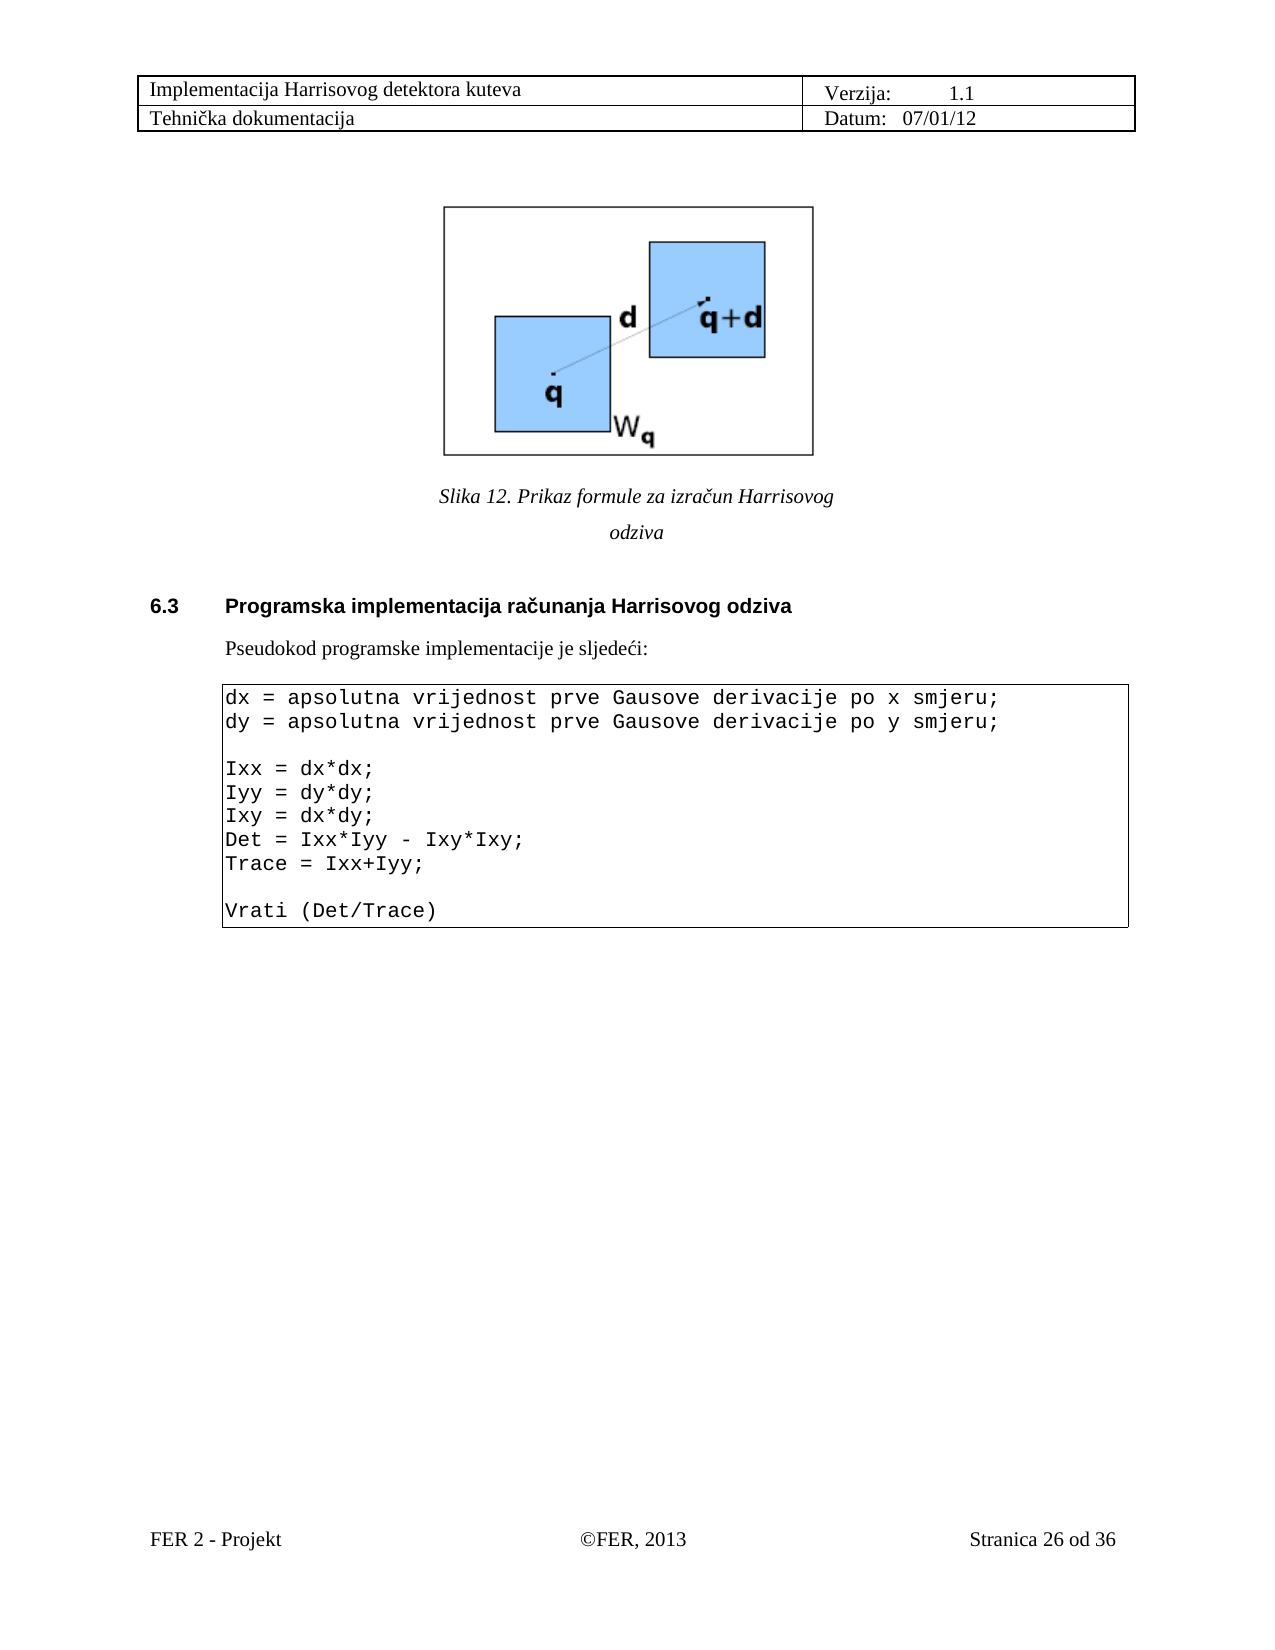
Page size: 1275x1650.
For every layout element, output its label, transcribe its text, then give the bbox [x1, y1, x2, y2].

text Ixy = dx*dy; [223, 802, 1128, 826]
text Iyy = dy*dy; [223, 779, 1128, 802]
text Vrati (Det/Trace) [223, 897, 1128, 927]
text Det = Ixx*Iyy - Ixy*Ixy; [223, 826, 1128, 849]
text Ixx = dx*dx; [223, 755, 1128, 779]
text Trace = Ixx+Iyy; [223, 849, 1128, 876]
subtitle Programska implementacija računanja Harrisovog odziva [150, 593, 1125, 617]
text Slika 12. Prikaz formule za izračun Harrisovog odziva [432, 472, 843, 544]
text dy = apsolutna vrijednost prve Gausove derivacije po y smjeru; [223, 708, 1128, 734]
picture [432, 192, 843, 472]
text Pseudokod programske implementacije je sljedeći: [225, 636, 1125, 659]
text dx = apsolutna vrijednost prve Gausove derivacije po x smjeru; [223, 685, 1128, 708]
